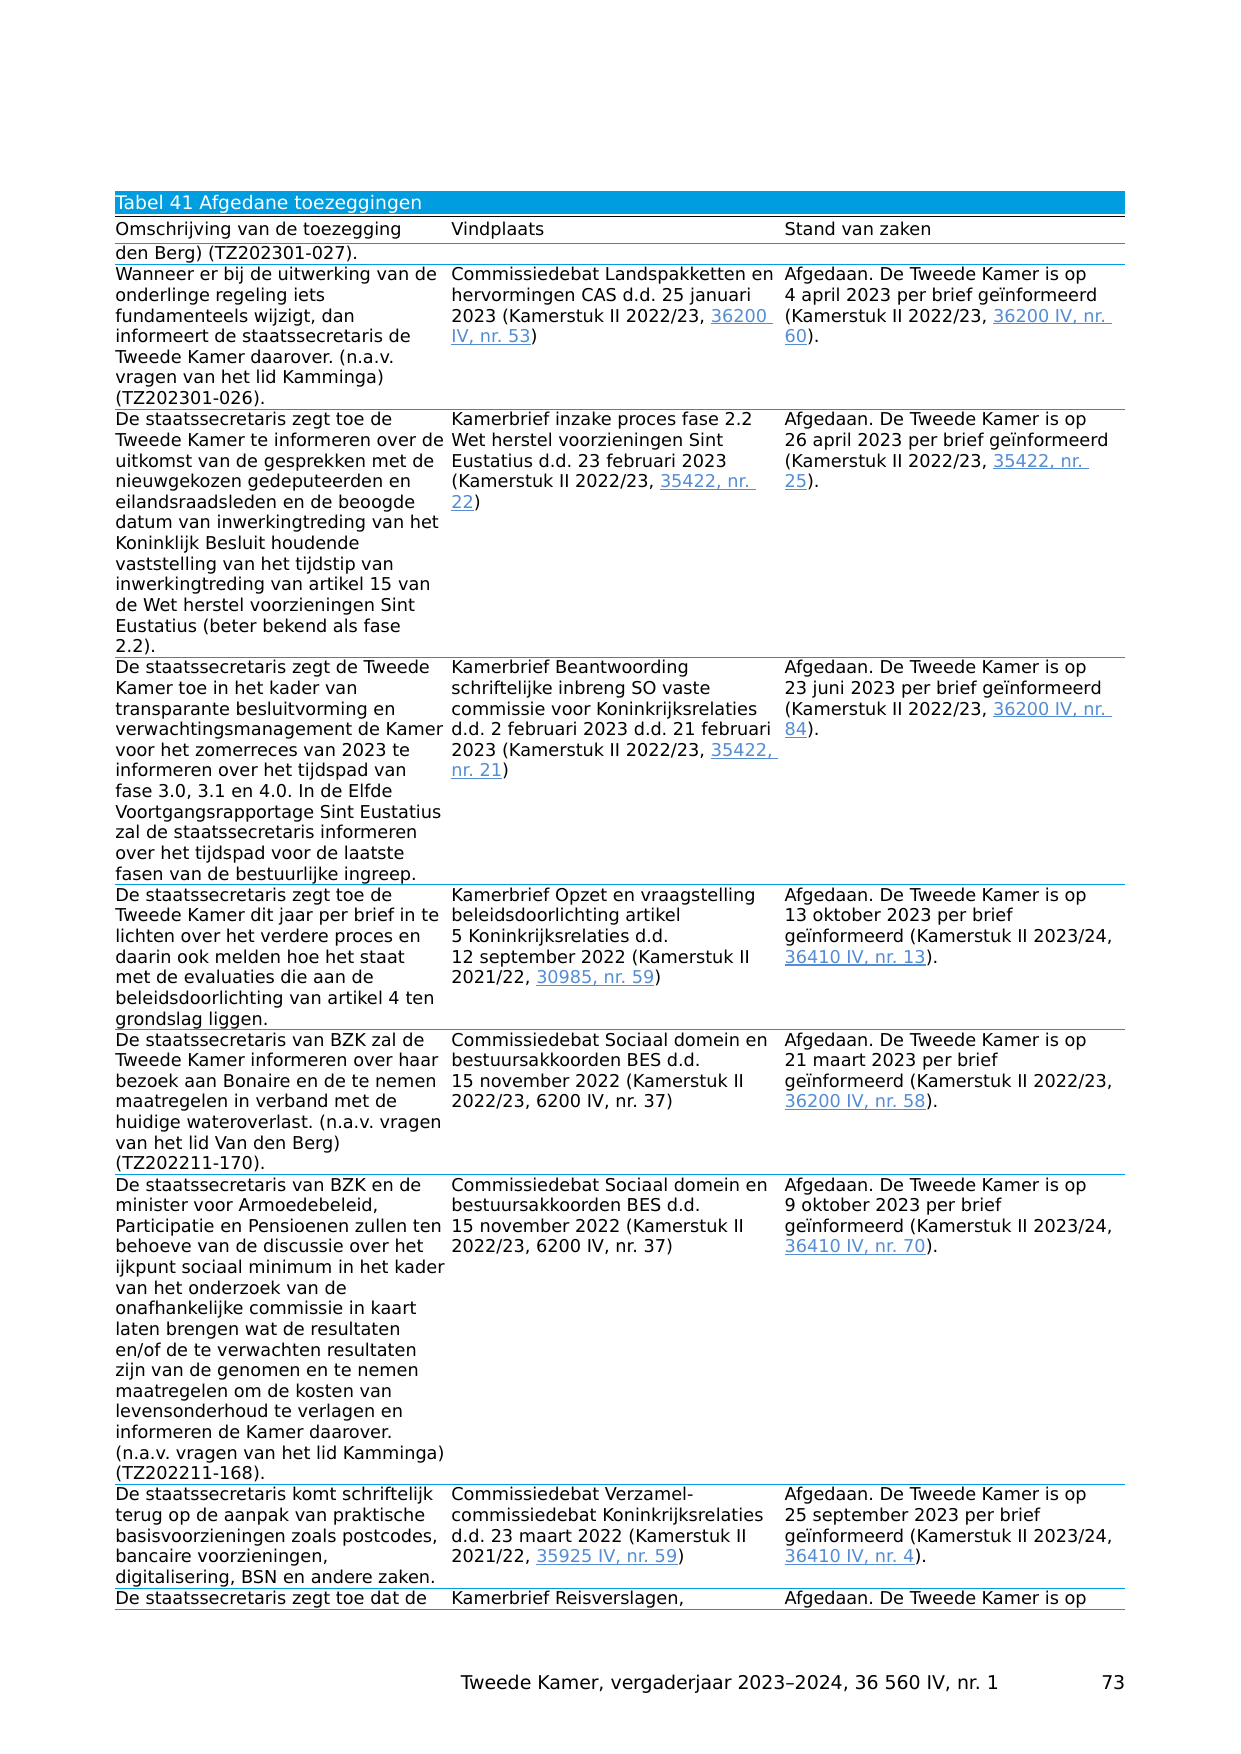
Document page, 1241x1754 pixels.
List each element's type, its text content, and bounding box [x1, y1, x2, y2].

table_cell Afgedaan. De Tweede Kamer is op 25 september 2023 per brief geïnformeerd (Kamerstuk II 2023/24, 36410 IV, nr. 4). [781, 1485, 1125, 1587]
table_cell Stand van zaken [781, 217, 1125, 243]
table_cell Omschrijving van de toezegging [115, 217, 448, 243]
table_cell Kamerbrief Reisverslagen, [448, 1589, 781, 1609]
table_cell den Berg) (TZ202301-027). [115, 244, 448, 264]
table_cell De staatssecretaris zegt toe de Tweede Kamer te informeren over de uitkomst van de gesprekken met de nieuwgekozen gedeputeerden en eilandsraadsleden en de beoogde datum van inwerkingtreding van het Koninklijk Besluit houdende vaststelling van het tijdstip van inwerkingtreding van artikel 15 van de Wet herstel voorzieningen Sint Eustatius (beter bekend als fase 2.2). [115, 410, 448, 657]
table_cell Afgedaan. De Tweede Kamer is op 13 oktober 2023 per brief geïnformeerd (Kamerstuk II 2023/24, 36410 IV, nr. 13). [781, 885, 1125, 1029]
table_cell De staatssecretaris van BZK en de minister voor Armoedebeleid, Participatie en Pensioenen zullen ten behoeve van de discussie over het ijkpunt sociaal minimum in het kader van het onderzoek van de onafhankelijke commissie in kaart laten brengen wat de resultaten en/of de te verwachten resultaten zijn van de genomen en te nemen maatregelen om de kosten van levensonderhoud te verlagen en informeren de Kamer daarover. (n.a.v. vragen van het lid Kamminga)(TZ202211-168). [115, 1175, 448, 1484]
table_cell De staatssecretaris zegt toe dat de [115, 1589, 448, 1609]
table_cell Afgedaan. De Tweede Kamer is op 9 oktober 2023 per brief geïnformeerd (Kamerstuk II 2023/24, 36410 IV, nr. 70). [781, 1175, 1125, 1484]
table_cell De staatssecretaris zegt de Tweede Kamer toe in het kader van transparante besluitvorming en verwachtingsmanagement de Kamer voor het zomerreces van 2023 te informeren over het tijdspad van fase 3.0, 3.1 en 4.0. In de Elfde Voortgangsrapportage Sint Eustatius zal de staatssecretaris informeren over het tijdspad voor de laatste fasen van de bestuurlijke ingreep. [115, 658, 448, 884]
table_cell Kamerbrief Opzet en vraagstelling beleidsdoorlichting artikel 5 Koninkrijksrelaties d.d. 12 september 2022 (Kamerstuk II 2021/22, 30985, nr. 59) [448, 885, 781, 1029]
table_cell [448, 244, 781, 264]
table_cell Commissiedebat Sociaal domein en bestuursakkoorden BES d.d. 15 november 2022 (Kamerstuk II 2022/23, 6200 IV, nr. 37) [448, 1175, 781, 1484]
table_cell Commissiedebat Sociaal domein en bestuursakkoorden BES d.d. 15 november 2022 (Kamerstuk II 2022/23, 6200 IV, nr. 37) [448, 1030, 781, 1174]
table_cell Kamerbrief Beantwoording schriftelijke inbreng SO vaste commissie voor Koninkrijksrelaties d.d. 2 februari 2023 d.d. 21 februari 2023 (Kamerstuk II 2022/23, 35422, nr. 21) [448, 658, 781, 884]
table_cell Commissiedebat Verzamel-commissiedebat Koninkrijksrelaties d.d. 23 maart 2022 (Kamerstuk II 2021/22, 35925 IV, nr. 59) [448, 1485, 781, 1587]
table_cell De staatssecretaris komt schriftelijk terug op de aanpak van praktische basisvoorzieningen zoals postcodes, bancaire voorzieningen, digitalisering, BSN en andere zaken. [115, 1485, 448, 1587]
table_cell Vindplaats [448, 217, 781, 243]
table_cell Afgedaan. De Tweede Kamer is op 4 april 2023 per brief geïnformeerd (Kamerstuk II 2022/23, 36200 IV, nr. 60). [781, 265, 1125, 409]
table_cell Afgedaan. De Tweede Kamer is op [781, 1589, 1125, 1609]
table_cell Afgedaan. De Tweede Kamer is op 23 juni 2023 per brief geïnformeerd (Kamerstuk II 2022/23, 36200 IV, nr. 84). [781, 658, 1125, 884]
table_cell Afgedaan. De Tweede Kamer is op 26 april 2023 per brief geïnformeerd (Kamerstuk II 2022/23, 35422, nr. 25). [781, 410, 1125, 657]
table_cell Commissiedebat Landspakketten en hervormingen CAS d.d. 25 januari 2023 (Kamerstuk II 2022/23, 36200 IV, nr. 53) [448, 265, 781, 409]
table_cell Kamerbrief inzake proces fase 2.2 Wet herstel voorzieningen Sint Eustatius d.d. 23 februari 2023 (Kamerstuk II 2022/23, 35422, nr. 22) [448, 410, 781, 657]
table_cell Wanneer er bij de uitwerking van de onderlinge regeling iets fundamenteels wijzigt, dan informeert de staatssecretaris de Tweede Kamer daarover. (n.a.v. vragen van het lid Kamminga) (TZ202301-026). [115, 265, 448, 409]
table_cell De staatssecretaris van BZK zal de Tweede Kamer informeren over haar bezoek aan Bonaire en de te nemen maatregelen in verband met de huidige wateroverlast. (n.a.v. vragen van het lid Van den Berg) (TZ202211-170). [115, 1030, 448, 1174]
table_cell Afgedaan. De Tweede Kamer is op 21 maart 2023 per brief geïnformeerd (Kamerstuk II 2022/23, 36200 IV, nr. 58). [781, 1030, 1125, 1174]
table_cell De staatssecretaris zegt toe de Tweede Kamer dit jaar per brief in te lichten over het verdere proces en daarin ook melden hoe het staat met de evaluaties die aan de beleidsdoorlichting van artikel 4 ten grondslag liggen. [115, 885, 448, 1029]
table_cell [781, 244, 1125, 264]
